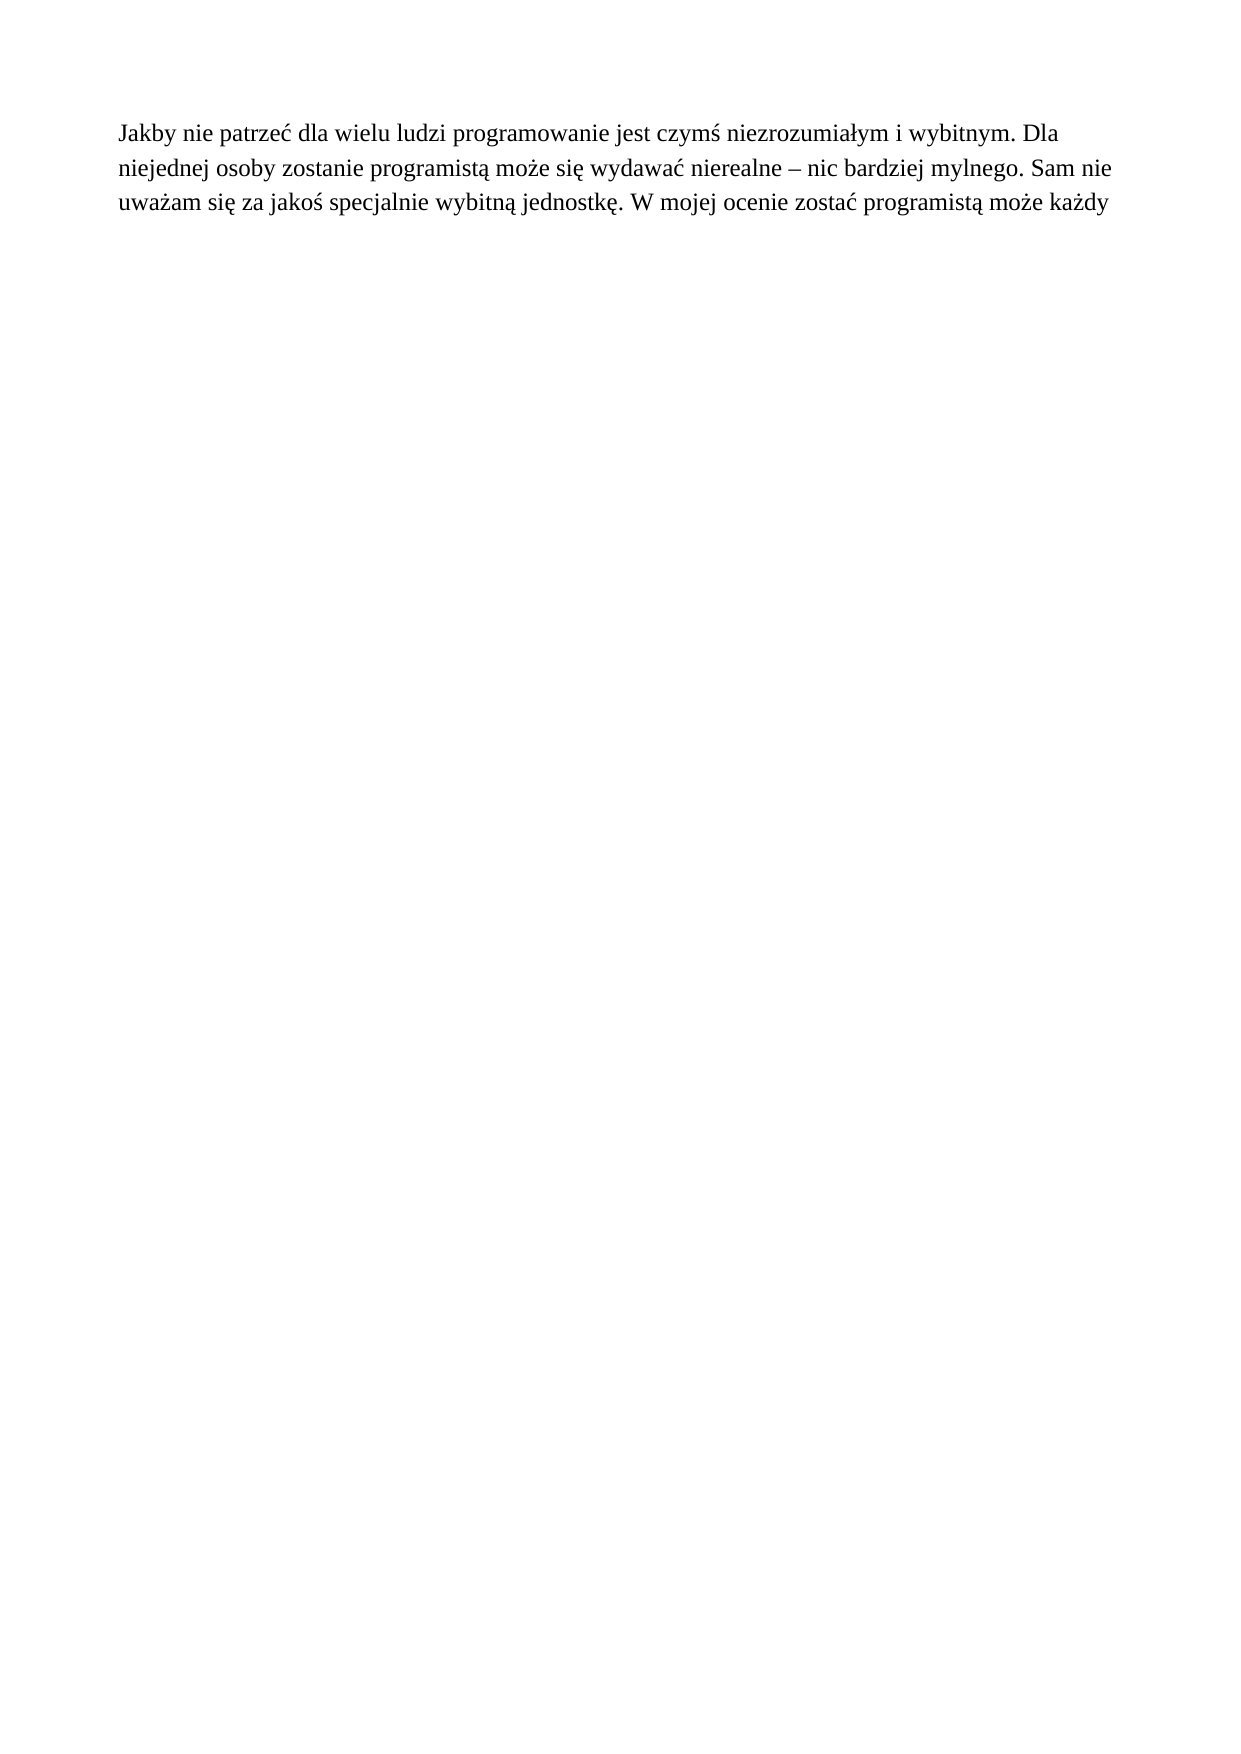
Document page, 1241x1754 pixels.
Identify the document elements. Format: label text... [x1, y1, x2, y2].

text Jakby nie patrzeć dla wielu ludzi programowanie jest czymś niezrozumiałym i wybitnym. Dla niejednej osoby zostanie programistą może się wydawać nierealne – nic bardziej mylnego. Sam nie uważam się za jakoś specjalnie wybitną jednostkę. W mojej ocenie zostać programistą może każdy [118, 118, 1122, 216]
